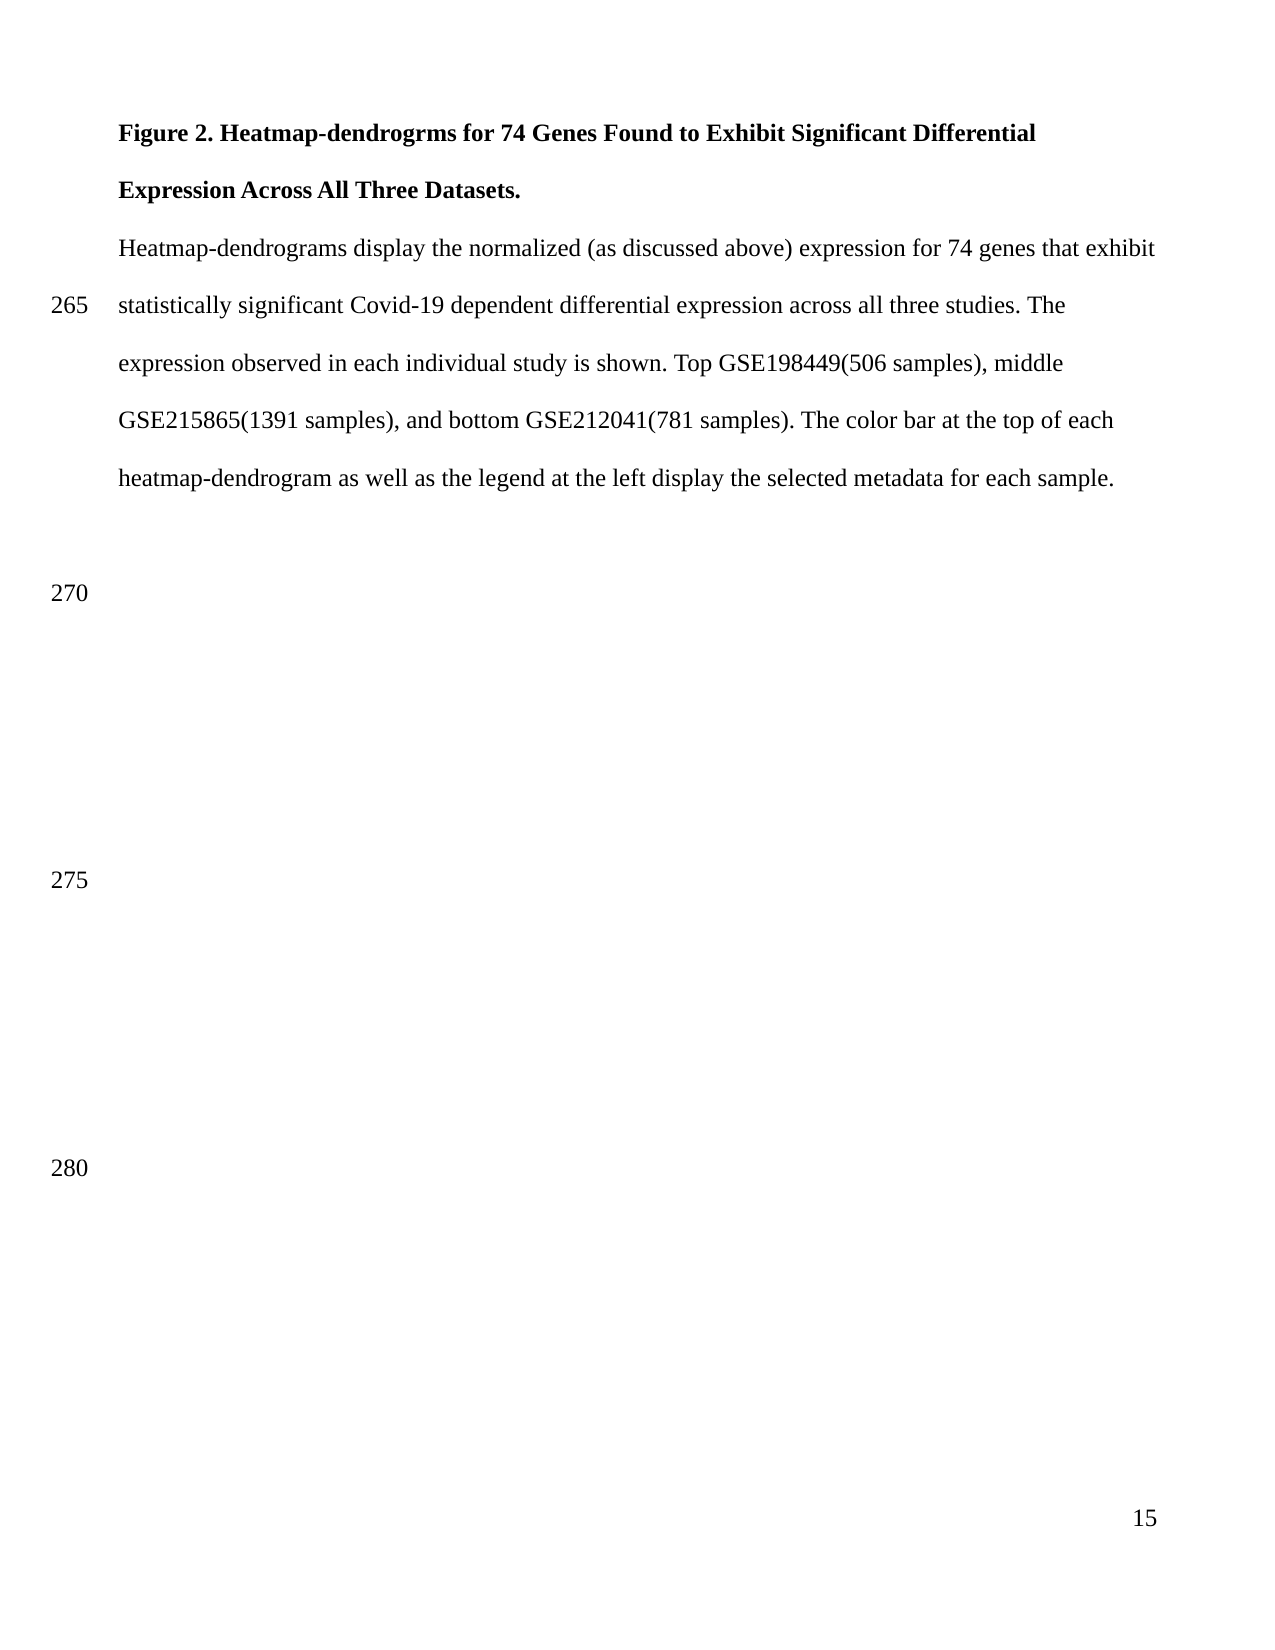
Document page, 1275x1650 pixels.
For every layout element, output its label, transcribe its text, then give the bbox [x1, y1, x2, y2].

text Heatmap-dendrograms display the normalized (as discussed above) expression for 74 genes that exhibit statistically significant Covid-19 dependent differential expression across all three studies. The expression observed in each individual study is shown. Top GSE198449(506 samples), middle GSE215865(1391 samples), and bottom GSE212041(781 samples). The color bar at the top of each heatmap-dendrogram as well as the legend at the left display the selected metadata for each sample. [118, 233, 1157, 492]
text Figure 2. Heatmap-dendrogrms for 74 Genes Found to Exhibit Significant Differential Expression Across All Three Datasets. [118, 118, 1157, 204]
